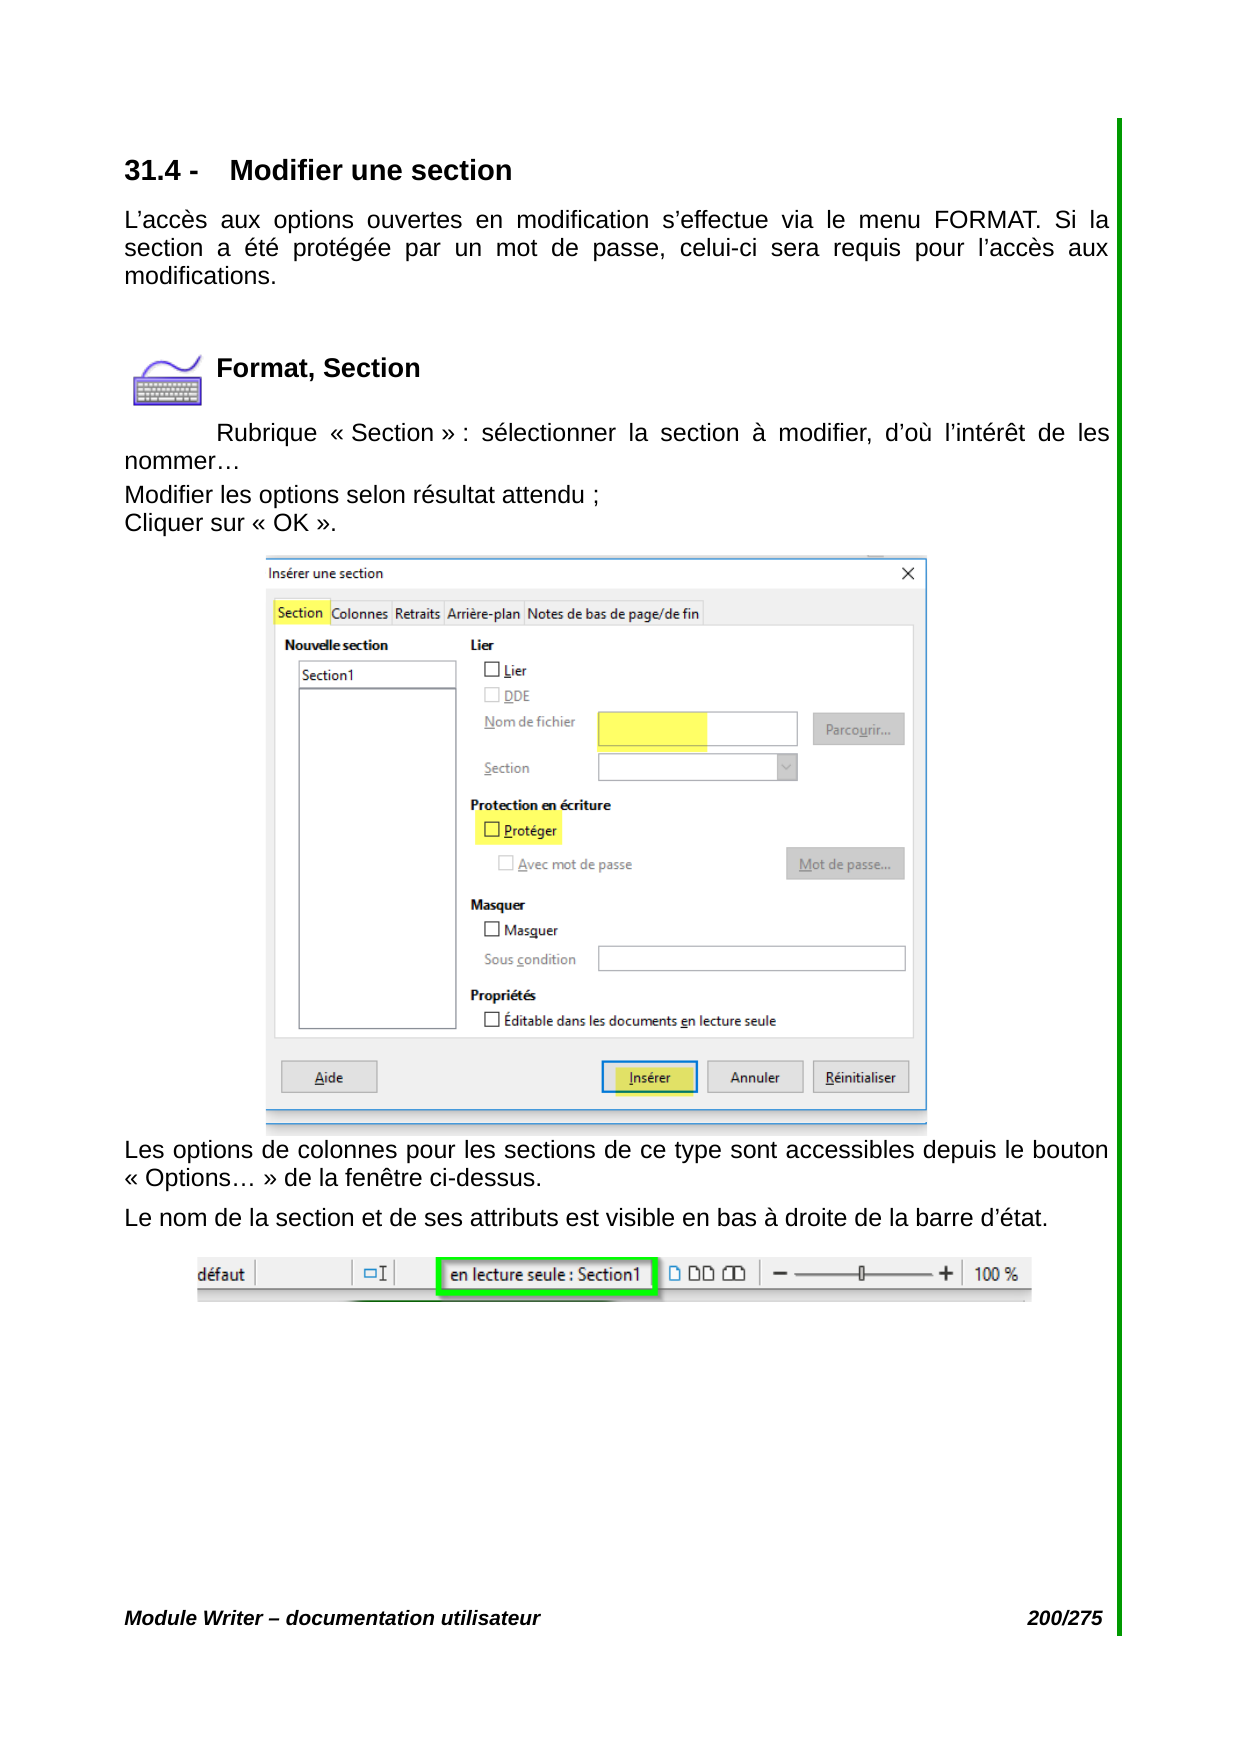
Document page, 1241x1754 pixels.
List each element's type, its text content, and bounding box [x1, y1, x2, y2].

picture [129, 344, 205, 420]
picture [197, 1257, 1032, 1302]
text Les options de colonnes pour les sections de ce type sont accessibles depuis le bouton « Options… » de la fenêtre ci-dessus. [124, 1132, 1111, 1192]
text Cliquer sur « OK ». [124, 509, 1111, 537]
text Modifier les options selon résultat attendu ; [124, 481, 1111, 509]
picture [265, 555, 928, 1136]
text Format, Section [205, 353, 1111, 384]
subtitle Modifier une section [124, 153, 1111, 186]
text L’accès aux options ouvertes en modification s’effectue via le menu FORMAT. Si la section a été protégée par un mot de passe, celui-ci sera requis pour l’accès aux modifications. [124, 206, 1111, 290]
text Rubrique « Section » : sélectionner la section à modifier, d’où l’intérêt de les nommer… [124, 419, 1111, 475]
text Le nom de la section et de ses attributs est visible en bas à droite de la barre d’état. [124, 1203, 1111, 1231]
